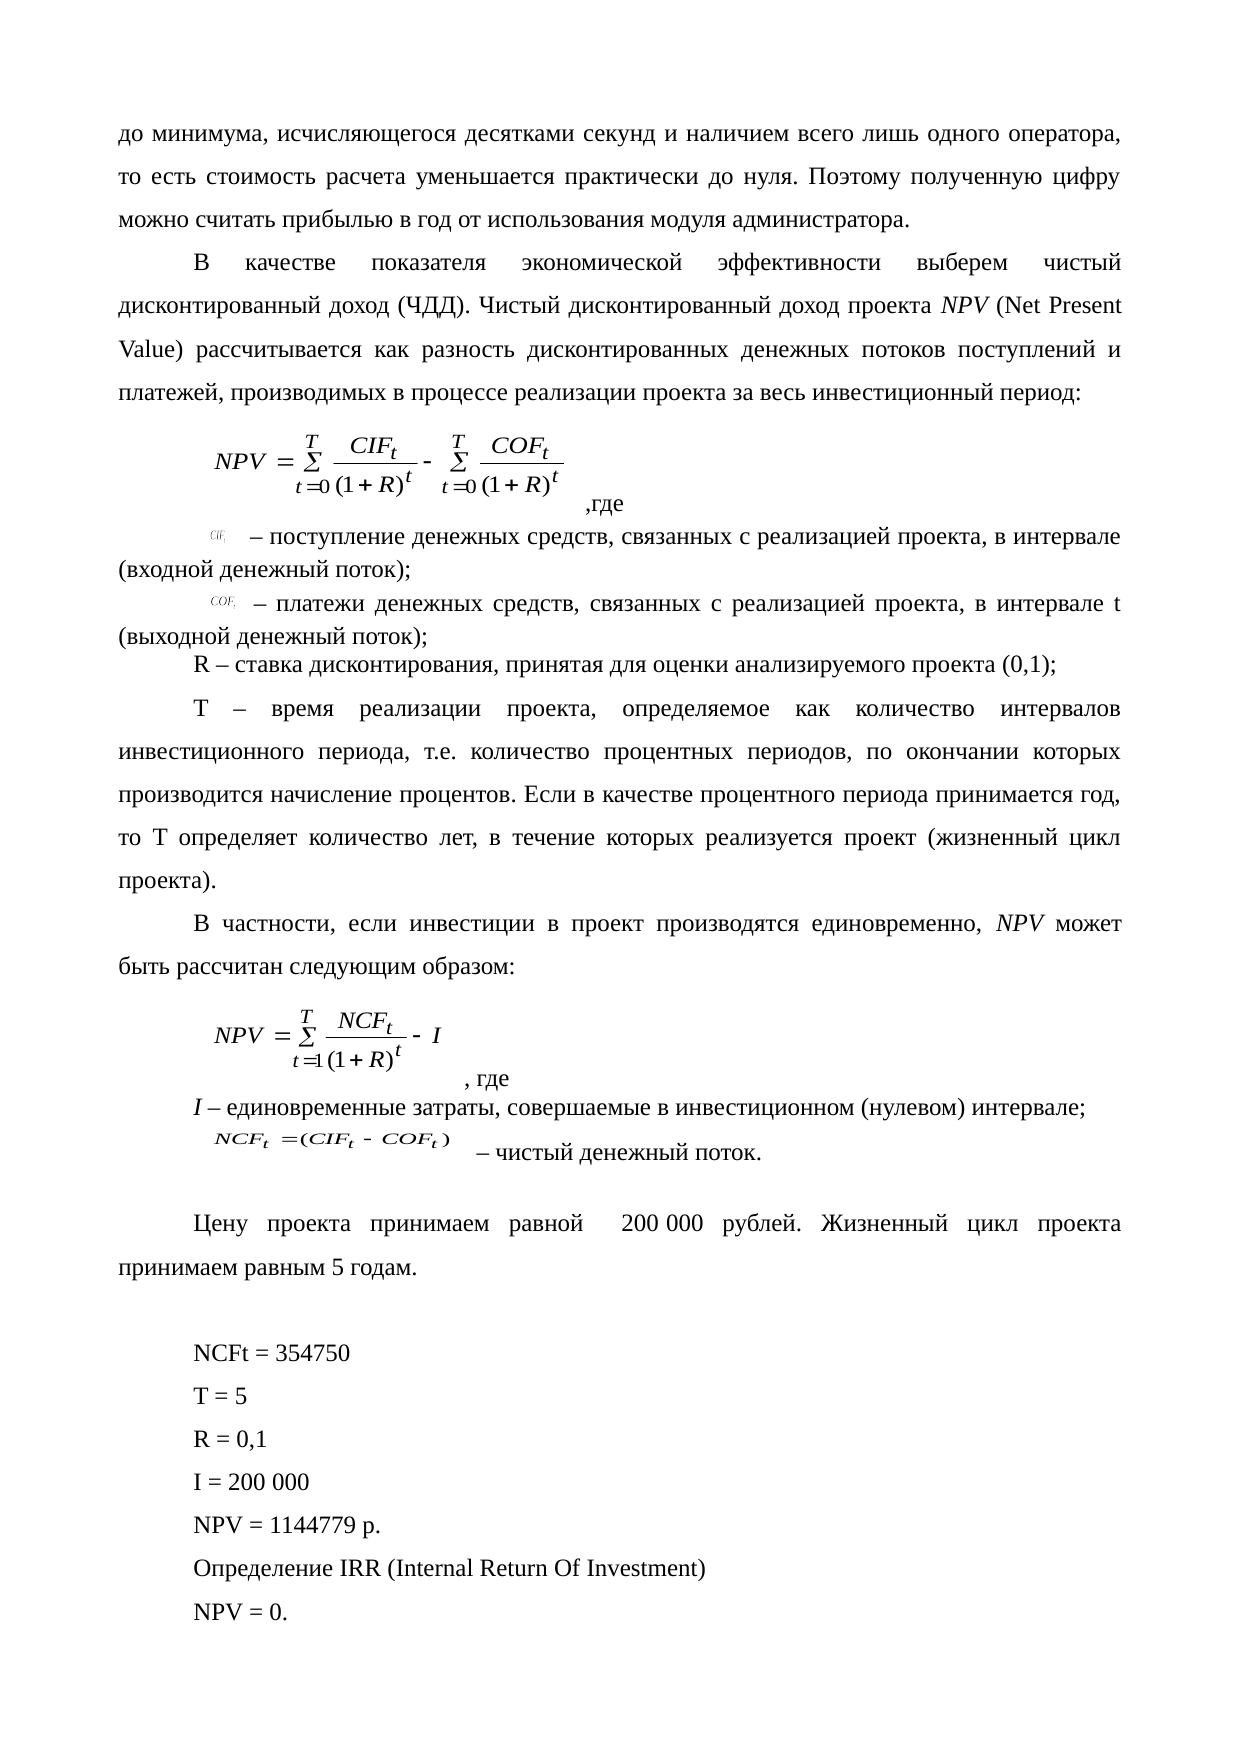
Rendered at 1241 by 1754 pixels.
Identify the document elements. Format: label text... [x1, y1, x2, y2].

text , где [118, 994, 1122, 1092]
text I = 200 000 [118, 1467, 1122, 1496]
text T – время реализации проекта, определяемое как количество интервалов инвестиционного периода, т.е. количество процентных периодов, по окончании которых производится начисление процентов. Если в качестве процентного периода принимается год, то T определяет количество лет, в течение которых реализуется проект (жизненный цикл проекта). [118, 693, 1122, 894]
text NPV = 0. [118, 1597, 1122, 1625]
text Определение IRR (Internal Return Of Investment) [118, 1553, 1122, 1582]
text NPV = 1144779 р. [118, 1510, 1122, 1539]
text – поступление денежных средств, связанных с реализацией проекта, в интервале (входной денежный поток); [118, 517, 1122, 583]
text – чистый денежный поток. [118, 1120, 1122, 1165]
text до минимума, исчисляющегося десятками секунд и наличием всего лишь одного оператора, то есть стоимость расчета уменьшается практически до нуля. Поэтому полученную цифру можно считать прибылью в год от использования модуля администратора. [118, 118, 1122, 233]
text – платежи денежных средств, связанных с реализацией проекта, в интервале t (выходной денежный поток); [118, 583, 1122, 649]
text R – ставка дисконтирования, принятая для оценки анализируемого проекта (0,1); [118, 649, 1122, 678]
text ,где [118, 420, 1122, 517]
text R = 0,1 [118, 1424, 1122, 1453]
text В качестве показателя экономической эффективности выберем чистый дисконтированный доход (ЧДД). Чистый дисконтированный доход проекта NPV (Net Present Value) рассчитывается как разность дисконтированных денежных потоков поступлений и платежей, производимых в процессе реализации проекта за весь инвестиционный период: [118, 247, 1122, 406]
text Цену проекта принимаем равной 200 000 рублей. Жизненный цикл проекта принимаем равным 5 годам. [118, 1208, 1122, 1280]
text T = 5 [118, 1381, 1122, 1410]
text I – единовременные затраты, совершаемые в инвестиционном (нулевом) интервале; [118, 1092, 1122, 1120]
text NCFt = 354750 [118, 1338, 1122, 1367]
text В частности, если инвестиции в проект производятся единовременно, NPV может быть рассчитан следующим образом: [118, 908, 1122, 980]
